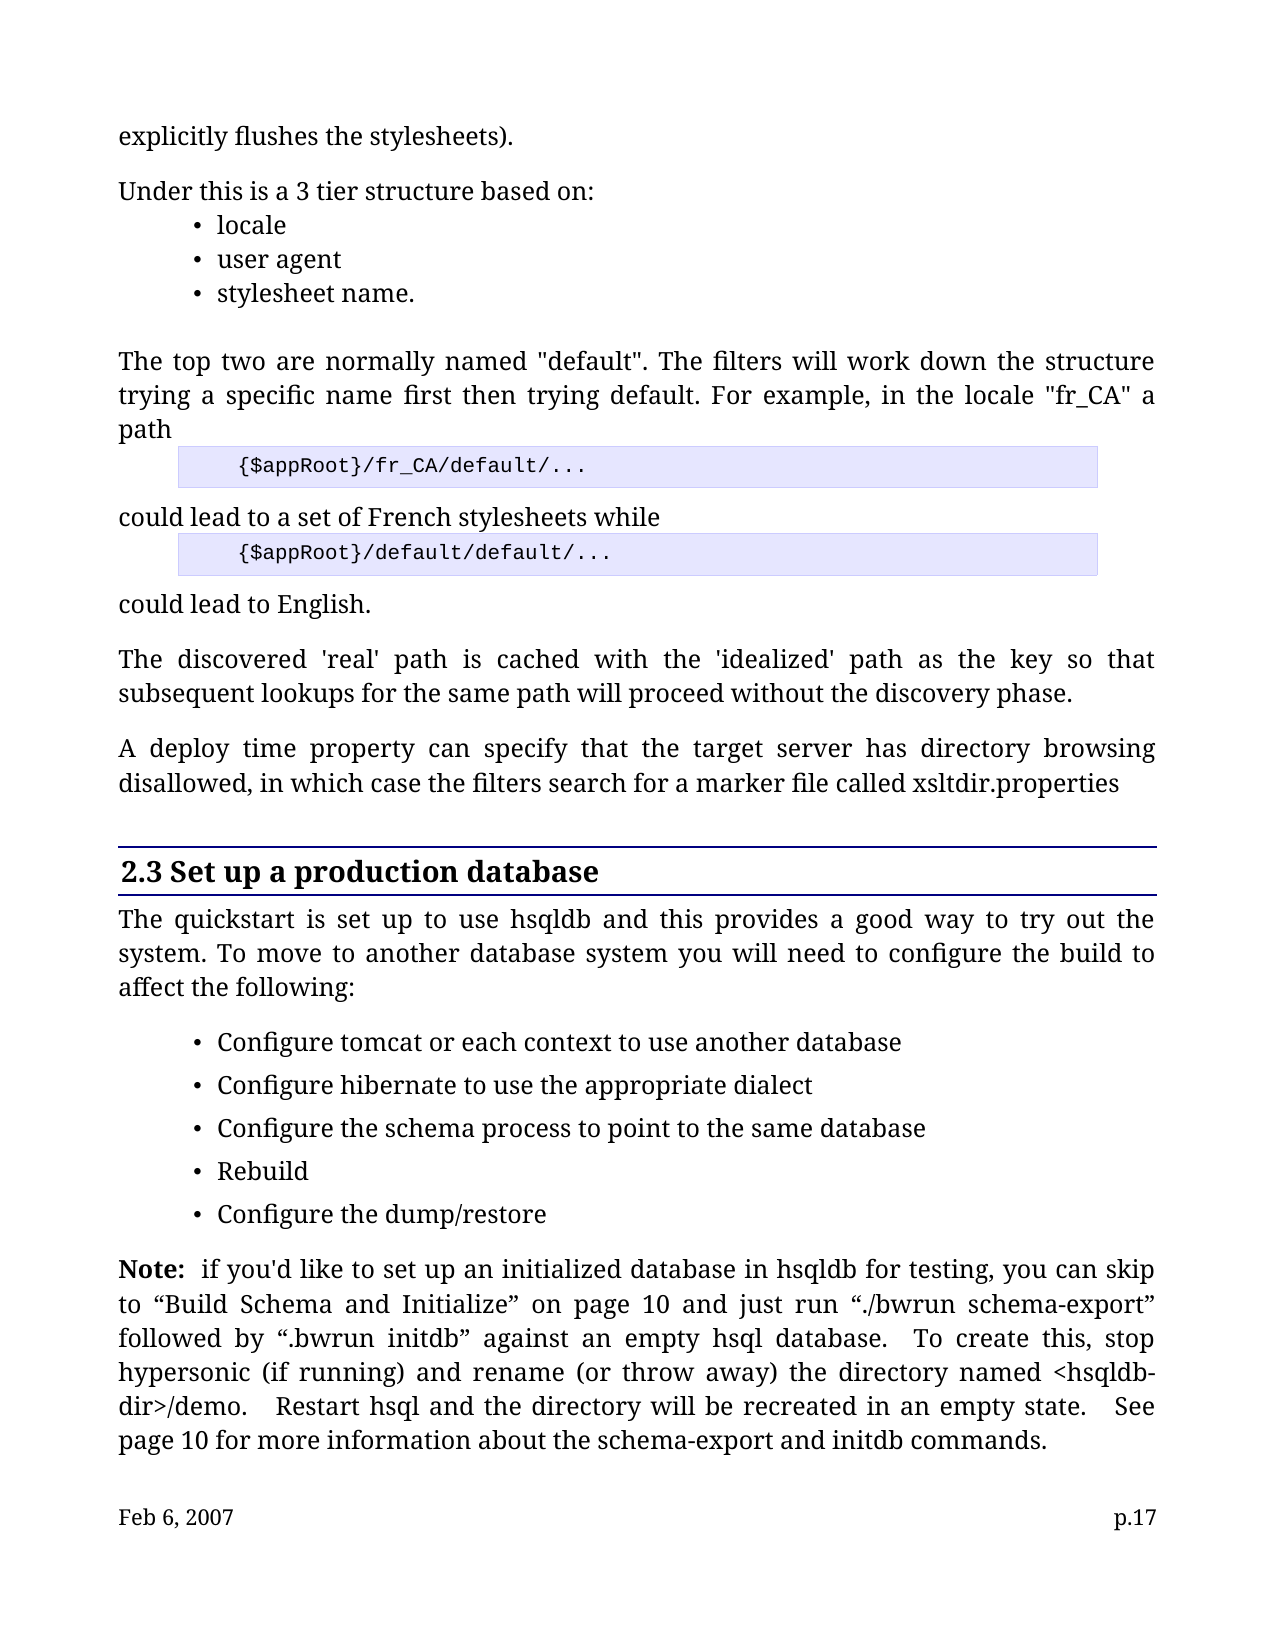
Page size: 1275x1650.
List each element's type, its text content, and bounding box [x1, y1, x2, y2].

text {$appRoot}/fr_CA/default/... [179, 447, 1097, 487]
list stylesheet name. [193, 275, 1157, 309]
text The top two are normally named "default". The filters will work down the structure trying a specific name first then trying default. For example, in the locale "fr_CA" a path [118, 343, 1157, 446]
text {$appRoot}/default/default/... [179, 534, 1097, 575]
subtitle 2.3 Set up a production database [118, 848, 1157, 894]
list Configure the schema process to point to the same database [193, 1111, 1157, 1145]
list Rebuild [193, 1154, 1157, 1188]
text A deploy time property can specify that the target server has directory browsing disallowed, in which case the filters search for a marker file called xsltdir.properties [118, 731, 1157, 799]
text Under this is a 3 tier structure based on: [118, 173, 1157, 207]
text explicitly flushes the stylesheets). [118, 118, 1157, 152]
list Configure tomcat or each context to use another database [193, 1025, 1157, 1059]
text could lead to a set of French stylesheets while [118, 499, 1157, 533]
list Configure the dump/restore [193, 1197, 1157, 1231]
text could lead to English. [118, 587, 1157, 621]
list Configure hibernate to use the appropriate dialect [193, 1068, 1157, 1102]
list locale [193, 207, 1157, 241]
text Note: if you'd like to set up an initialized database in hsqldb for testing, you can skip to “Build Schema and Initialize” on page 10 and just run “./bwrun schema-export” followed by “.bwrun initdb” against an empty hsql database. To create this, stop hypersonic (if running) and rename (or throw away) the directory named <hsqldb-dir>/demo. Restart hsql and the directory will be recreated in an empty state. See page 10 for more information about the schema-export and initdb commands. [118, 1252, 1157, 1457]
text The quickstart is set up to use hsqldb and this provides a good way to try out the system. To move to another database system you will need to configure the build to affect the following: [118, 902, 1157, 1004]
text The discovered 'real' path is cached with the 'idealized' path as the key so that subsequent lookups for the same path will proceed without the discovery phase. [118, 642, 1157, 710]
list user agent [193, 241, 1157, 275]
